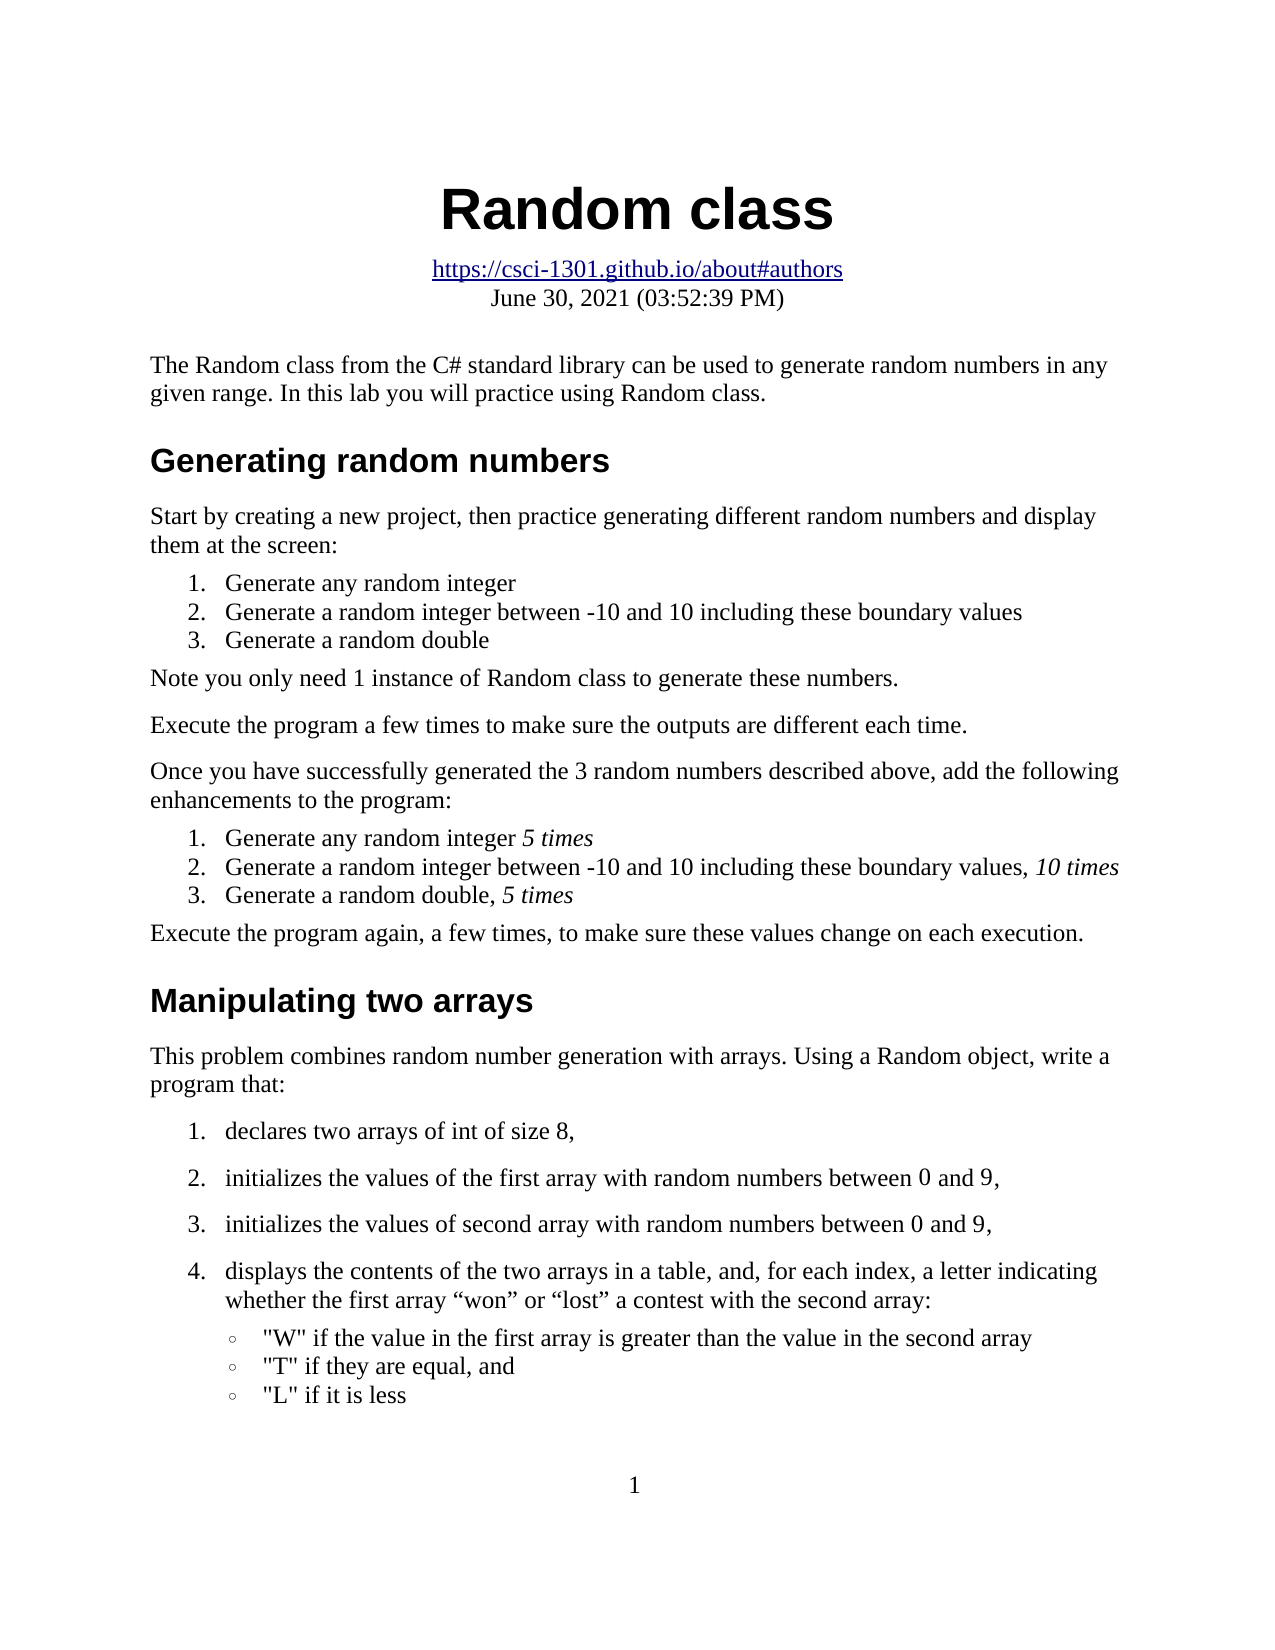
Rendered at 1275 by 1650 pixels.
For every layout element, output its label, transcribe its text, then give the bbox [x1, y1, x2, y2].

text This problem combines random number generation with arrays. Using a Random object, write a program that: [150, 1041, 1125, 1098]
list initializes the values of the first array with random numbers between and , [187, 1163, 1125, 1192]
text Start by creating a new project, then practice generating different random numbers and display them at the screen: [150, 501, 1125, 559]
list "T" if they are equal, and [225, 1351, 1125, 1380]
list "L" if it is less [225, 1380, 1125, 1409]
text Execute the program again, a few times, to make sure these values change on each execution. [150, 918, 1125, 947]
list "W" if the value in the first array is greater than the value in the second array [225, 1323, 1125, 1351]
list declares two arrays of int of size 8, [187, 1116, 1125, 1145]
text The Random class from the C# standard library can be used to generate random numbers in any given range. In this lab you will practice using Random class. [150, 350, 1125, 407]
list displays the contents of the two arrays in a table, and, for each index, a letter indicating whether the first array “won” or “lost” a contest with the second array: [187, 1256, 1125, 1314]
list Generate a random double [187, 625, 1125, 654]
text Execute the program a few times to make sure the outputs are different each time. [150, 710, 1125, 738]
list initializes the values of second array with random numbers between and , [187, 1209, 1125, 1238]
list Generate any random integer [187, 568, 1125, 597]
list Generate any random integer 5 times [187, 823, 1125, 852]
list Generate a random integer between -10 and 10 including these boundary values [187, 597, 1125, 625]
list Generate a random integer between -10 and 10 including these boundary values, 10 times [187, 852, 1125, 880]
text Note you only need 1 instance of Random class to generate these numbers. [150, 663, 1125, 692]
subtitle Generating random numbers [150, 441, 1125, 480]
text Once you have successfully generated the 3 random numbers described above, add the following enhancements to the program: [150, 756, 1125, 814]
text https://csci-1301.github.io/about#authors [150, 254, 1125, 283]
title Random class [150, 175, 1125, 242]
text June 30, 2021 (03:52:39 PM) [150, 283, 1125, 312]
list Generate a random double, 5 times [187, 880, 1125, 909]
subtitle Manipulating two arrays [150, 981, 1125, 1019]
